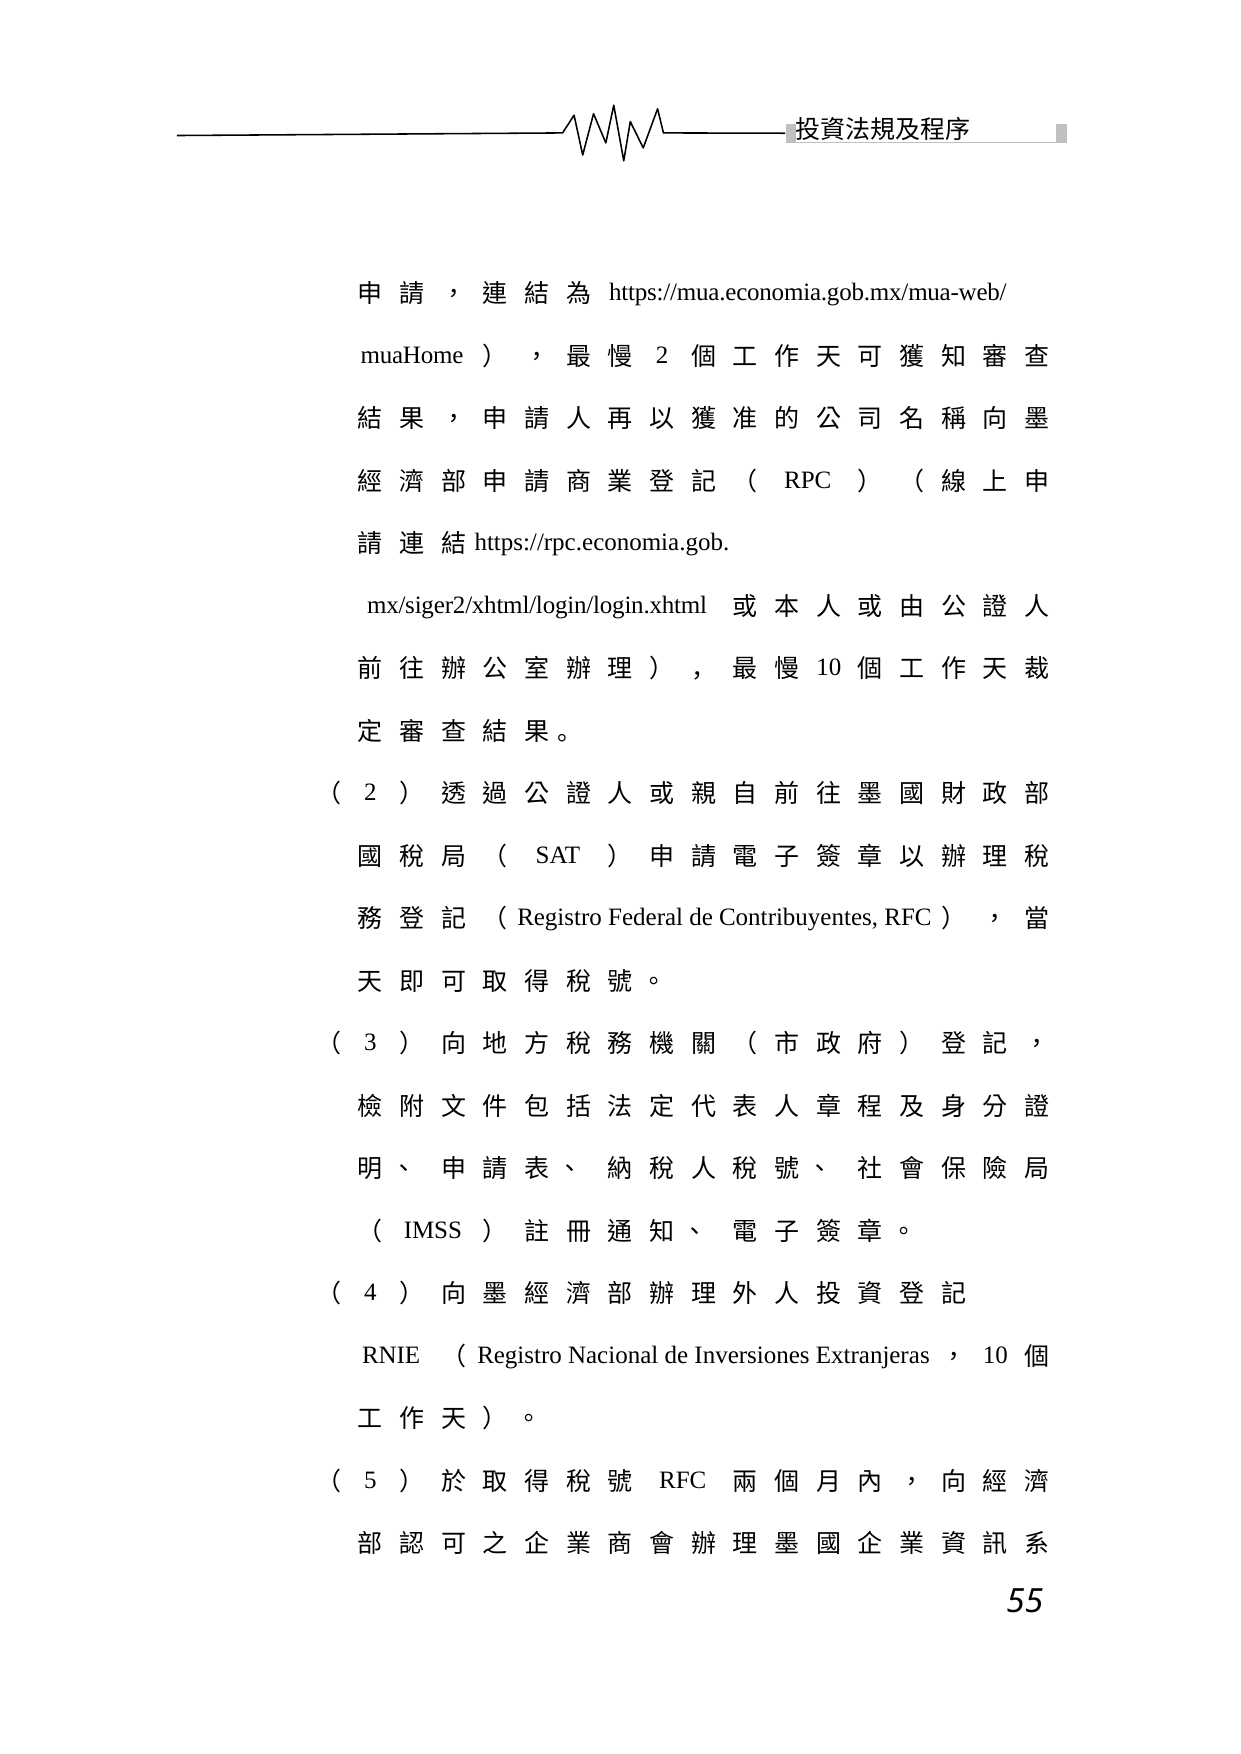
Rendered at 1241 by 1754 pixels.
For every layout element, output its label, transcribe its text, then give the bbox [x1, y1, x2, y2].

text （2）透過公證人或親自前往墨國財政部國稅局（SAT）申請電子簽章以辦理稅務登記（Registro Federal de Contribuyentes, RFC），當天即可取得稅號。 [268, 750, 1058, 1000]
text 申請，連結為https://mua.economia.gob.mx/mua-web/muaHome），最慢2個工作天可獲知審查結果，申請人再以獲准的公司名稱向墨經濟部申請商業登記（RPC）（線上申請連結https://rpc.economia.gob. mx/siger2/xhtml/login/login.xhtml或本人或由公證人前往辦公室辦理），最慢10個工作天裁定審查結果。 [268, 250, 1058, 750]
text （5）於取得稅號RFC兩個月內，向經濟部認可之企業商會辦理墨國企業資訊系 [270, 1438, 1058, 1563]
text （4）向墨經濟部辦理外人投資登記RNIE（Registro Nacional de Inversiones Extranjeras，10個工作天）。 [271, 1250, 1058, 1438]
text （3）向地方稅務機關（市政府）登記，檢附文件包括法定代表人章程及身分證明、申請表、納稅人稅號、社會保險局（IMSS）註冊通知、電子簽章。 [268, 1000, 1058, 1250]
